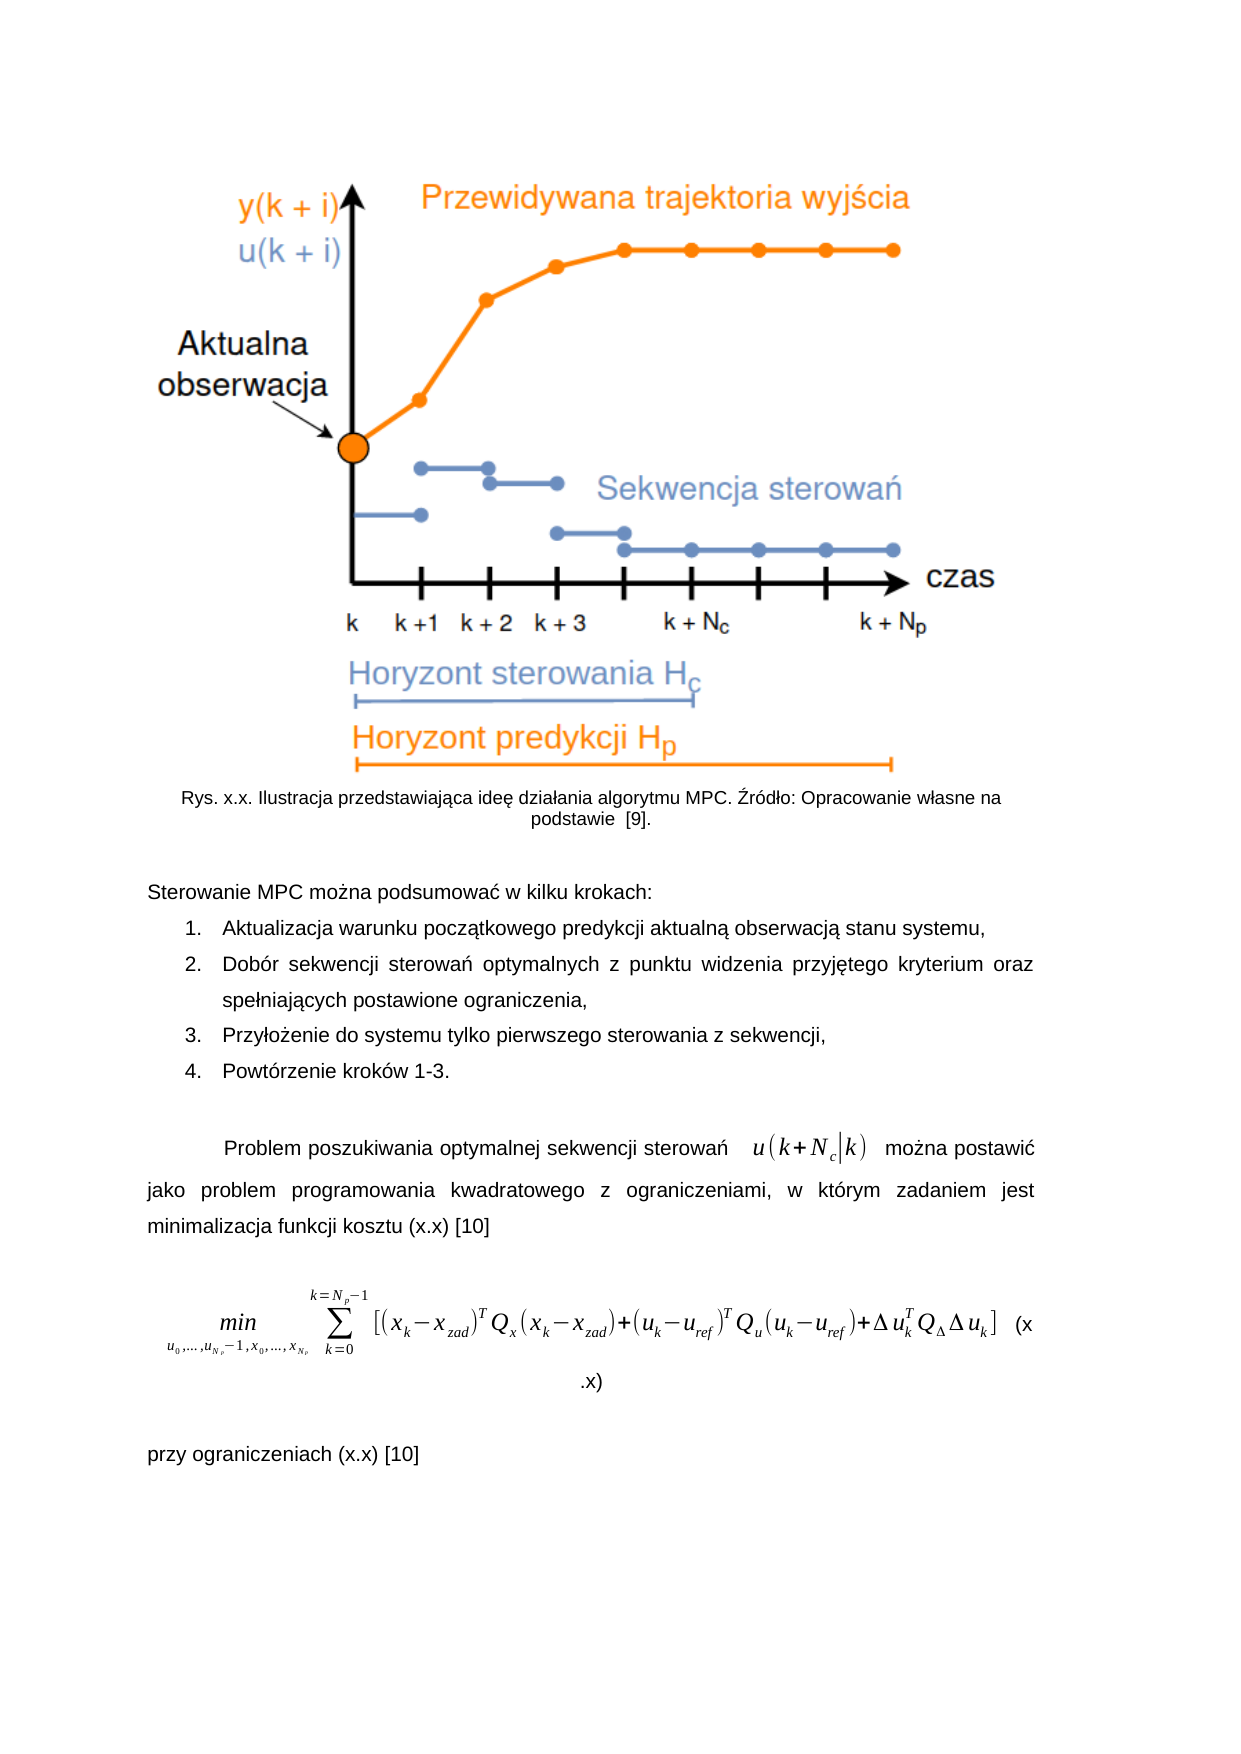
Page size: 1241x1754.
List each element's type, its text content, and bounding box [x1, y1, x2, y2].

list Przyłożenie do systemu tylko pierwszego sterowania z sekwencji, [184, 1023, 1035, 1047]
picture [156, 147, 1026, 787]
text Problem poszukiwania optymalnej sekwencji sterowań można postawić jako problem programowania kwadratowego z ograniczeniami, w którym zadaniem jest minimalizacja funkcji kosztu (x.x) [10] [147, 1131, 1035, 1238]
text Rys. x.x. Ilustracja przedstawiająca ideę działania algorytmu MPC. Źródło: Opracowanie własne na podstawie [9]. [147, 787, 1035, 829]
list Aktualizacja warunku początkowego predykcji aktualną obserwacją stanu systemu, [184, 916, 1035, 939]
text przy ograniczeniach (x.x) [10] [147, 1442, 1035, 1466]
list Dobór sekwencji sterowań optymalnych z punktu widzenia przyjętego kryterium oraz spełniających postawione ograniczenia, [184, 951, 1035, 1011]
list Powtórzenie kroków 1-3. [184, 1059, 1035, 1083]
text (x.x) [147, 1287, 1035, 1393]
text Sterowanie MPC można podsumować w kilku krokach: [147, 879, 1035, 903]
